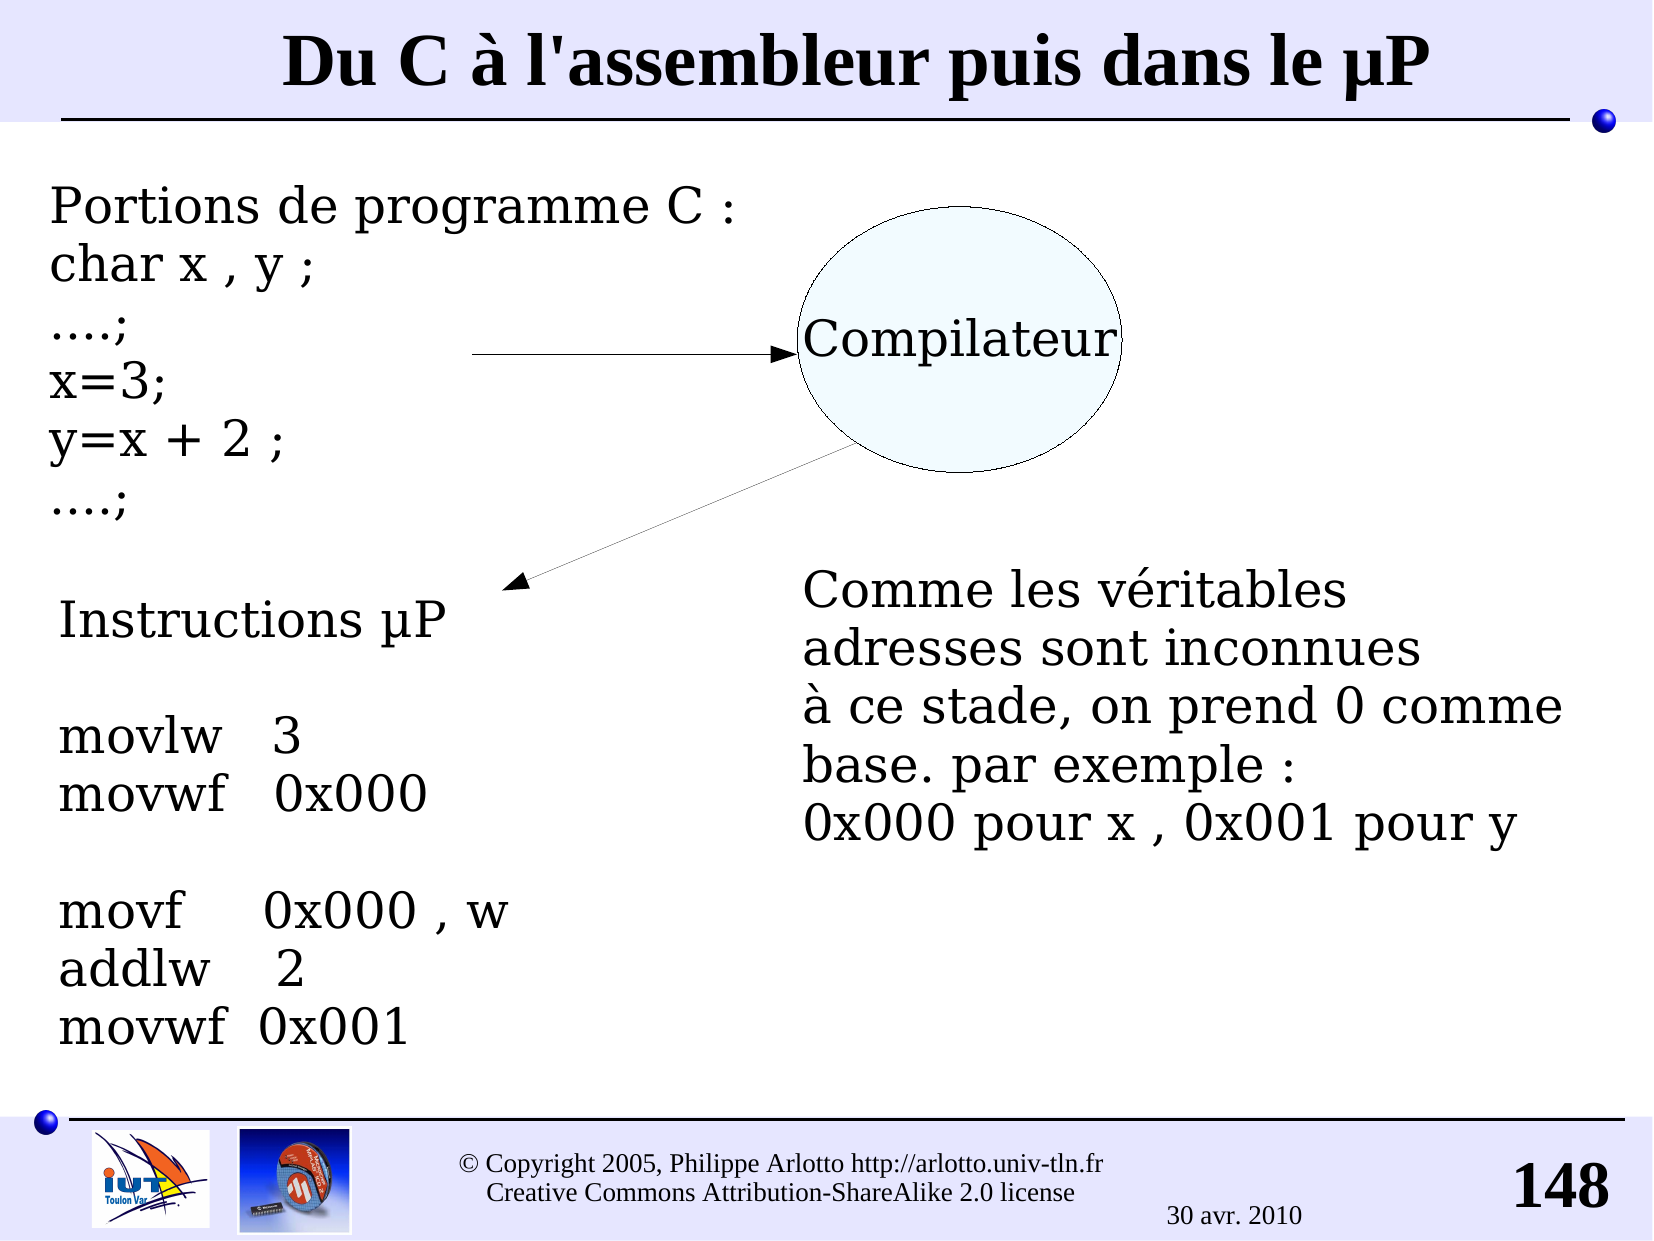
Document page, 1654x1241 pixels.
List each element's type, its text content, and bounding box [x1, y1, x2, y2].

text_box Portions de programme C : char x , y ; ....; x=3; y=x + 2 ; ....; [49, 177, 739, 527]
text_box Comme les véritables adresses sont inconnues à ce stade, on prend 0 comme base. par exemple : 0x000 pour x , 0x001 pour y [802, 561, 1565, 853]
text_box Portions de programme C : char x , y ; ....; x=3; y=x + 2 ; ....; [658, 493, 739, 527]
title Du C à l'assembleur puis dans le µP [95, 11, 1585, 110]
text_box Instructions µP movlw 3 movwf 0x000 movf 0x000 , w addlw 2 movwf 0x001 [59, 590, 510, 1057]
text_box Compilateur [797, 206, 1123, 473]
picture [237, 1126, 352, 1235]
